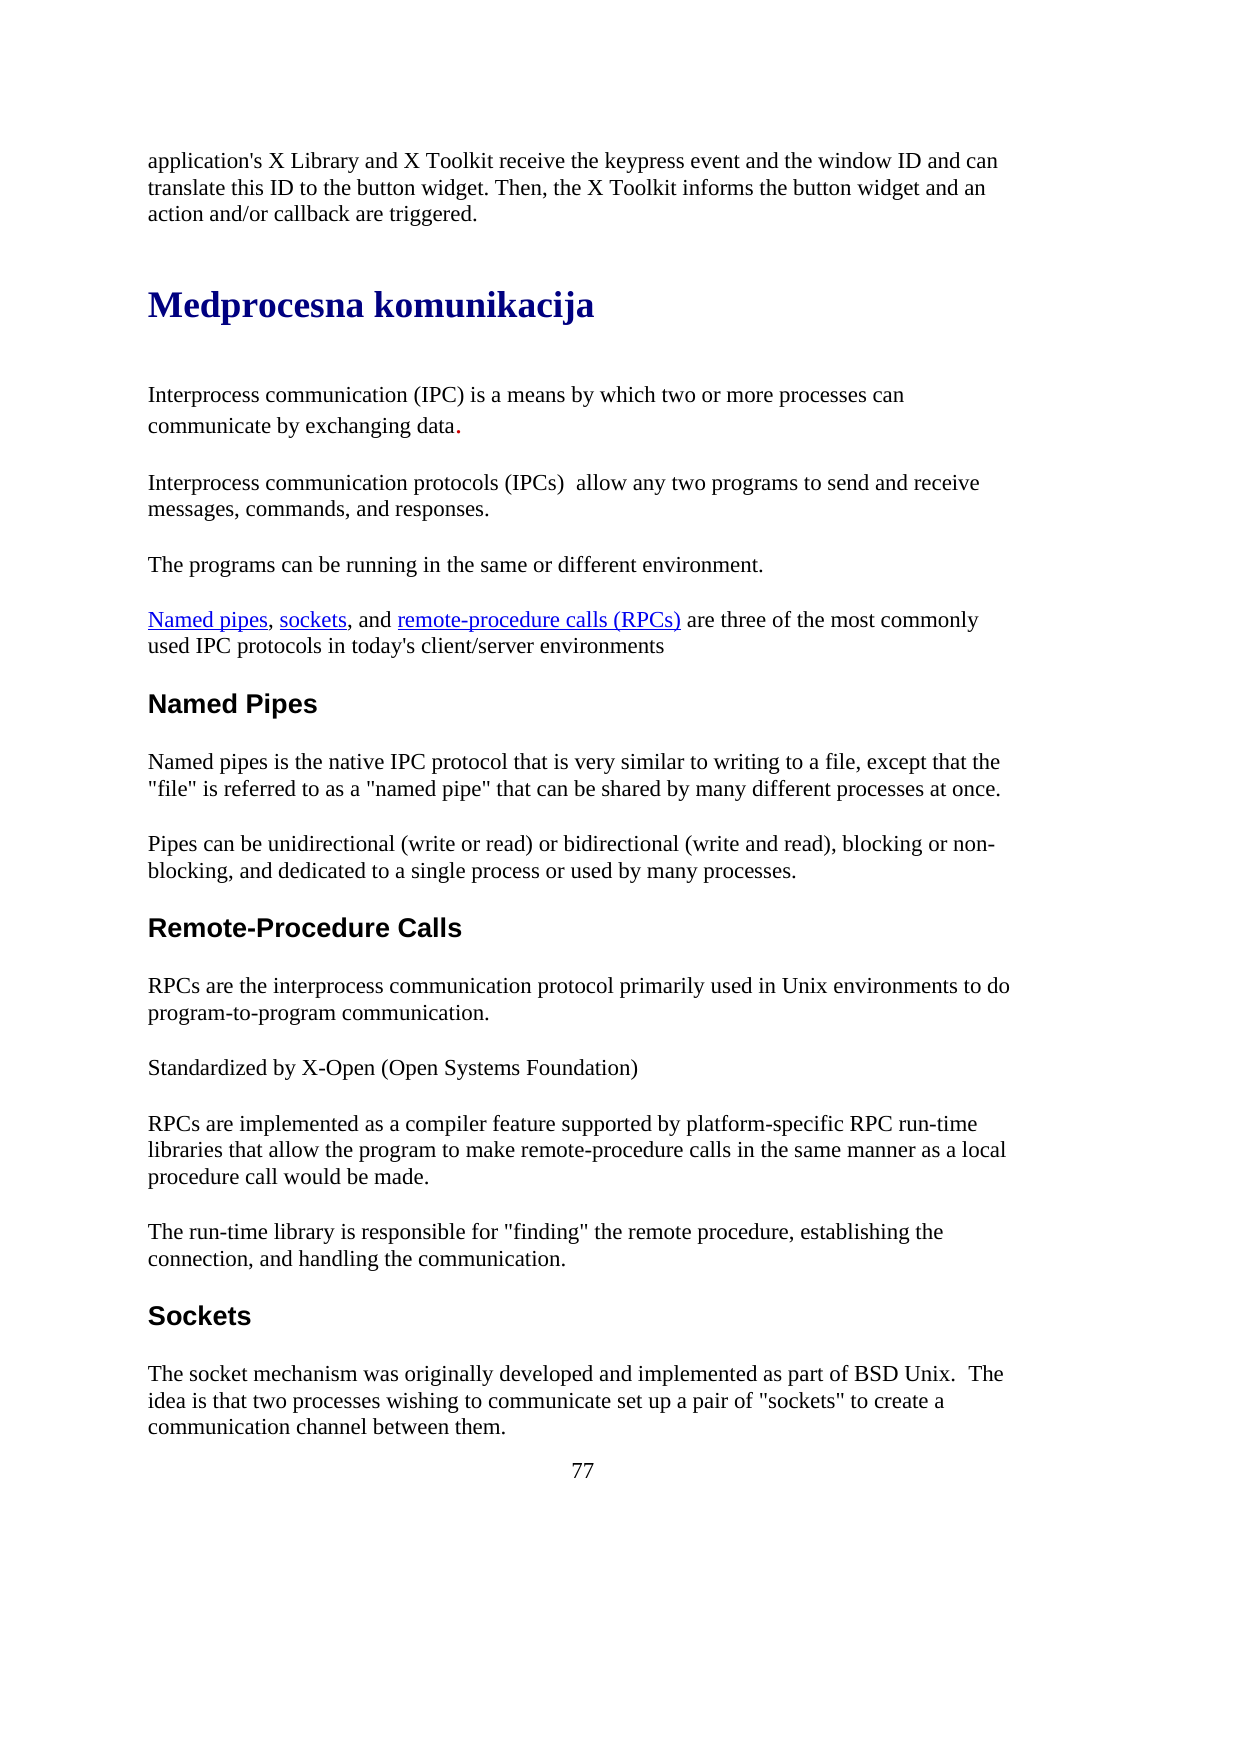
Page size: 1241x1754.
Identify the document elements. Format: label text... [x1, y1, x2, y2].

text Interprocess communication (IPC) is a means by which two or more processes can communicate by exchanging data. [148, 354, 1018, 439]
text application's X Library and X Toolkit receive the keypress event and the window ID and can translate this ID to the button widget. Then, the X Toolkit informs the button widget and an action and/or callback are triggered. [148, 148, 1018, 253]
text Standardized by X-Open (Open Systems Foundation) [148, 1054, 1018, 1081]
text RPCs are the interprocess communication protocol primarily used in Unix environments to do program-to-program communication. [148, 973, 1018, 1025]
subtitle Medprocesna komunikacija [148, 282, 1093, 325]
text The socket mechanism was originally developed and implemented as part of BSD Unix. The idea is that two processes wishing to communicate set up a pair of "sockets" to create a communication channel between them. [148, 1361, 1018, 1439]
subtitle Remote-Procedure Calls [148, 912, 1093, 943]
text Named pipes is the native IPC protocol that is very similar to writing to a file, except that the "file" is referred to as a "named pipe" that can be shared by many different processes at once. [148, 748, 1018, 801]
text The run-time library is responsible for "finding" the remote procedure, establishing the connection, and handling the communication. [148, 1218, 1018, 1271]
text RPCs are implemented as a compiler feature supported by platform-specific RPC run-time libraries that allow the program to make remote-procedure calls in the same manner as a local procedure call would be made. [148, 1110, 1018, 1189]
text Interprocess communication protocols (IPCs) allow any two programs to send and receive messages, commands, and responses. [148, 469, 1018, 521]
text Pipes can be unidirectional (write or read) or bidirectional (write and read), blocking or non-blocking, and dedicated to a single process or used by many processes. [148, 830, 1018, 883]
subtitle Named Pipes [148, 688, 1093, 719]
text Named pipes, sockets, and remote-procedure calls (RPCs) are three of the most commonly used IPC protocols in today's client/server environments [148, 606, 1018, 659]
subtitle Sockets [148, 1300, 1093, 1331]
text The programs can be running in the same or different environment. [148, 551, 1018, 577]
